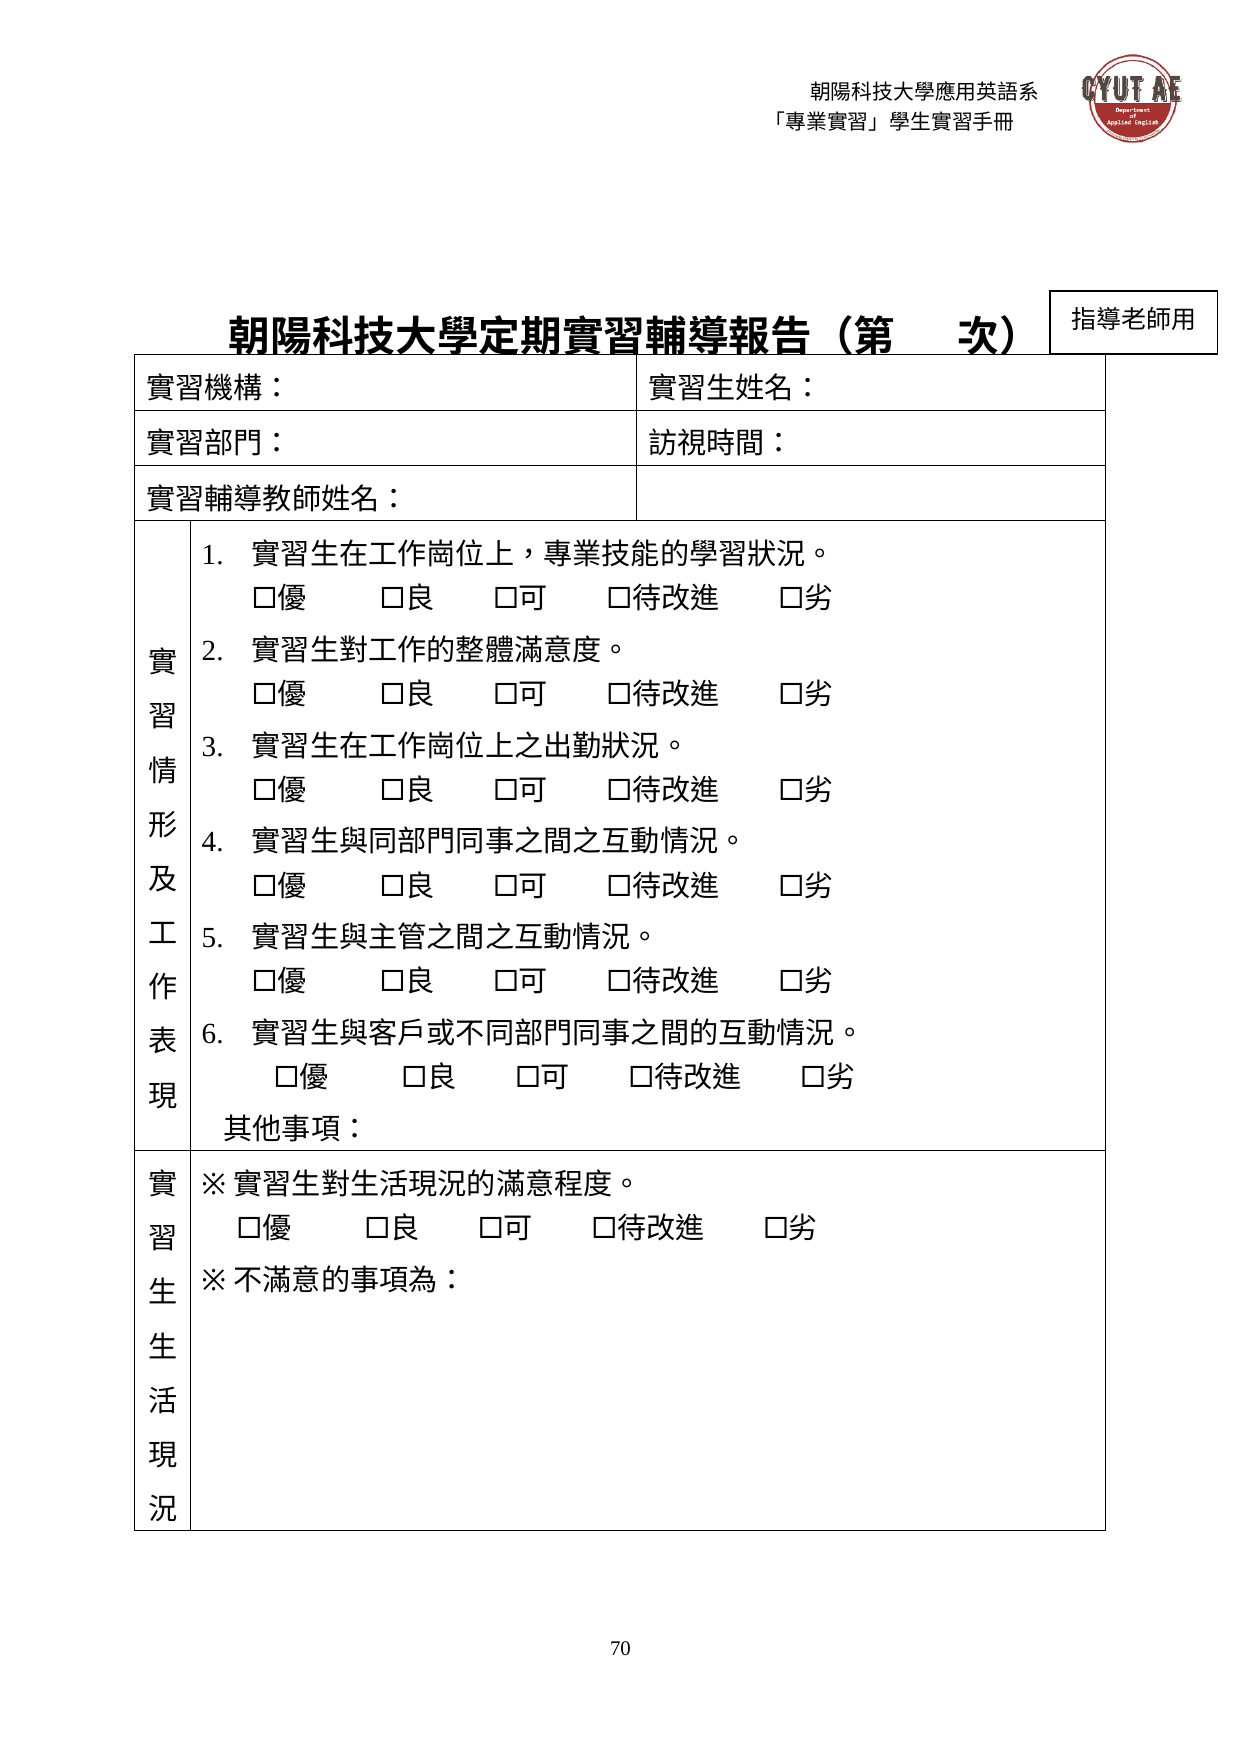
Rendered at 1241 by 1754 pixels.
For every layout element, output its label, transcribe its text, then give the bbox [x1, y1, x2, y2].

table_cell 實習 生 生活現況 [135, 1151, 190, 1530]
table_header 實習生姓名： [637, 355, 1105, 409]
table_cell [637, 466, 1105, 520]
table_cell 訪視時間： [637, 411, 1105, 465]
table_cell ※ 實習生對生活現況的滿意程度。 優 良 可 待改進 劣 ※ 不滿意的事項為： [191, 1151, 1105, 1530]
table_cell 實習部門： [135, 411, 636, 465]
text 指導老師用 [1065, 299, 1202, 335]
table_cell 實習情形 及工作表現 [135, 521, 190, 1150]
table_header 實習機構： [135, 355, 636, 409]
text 朝陽科技大學定期實習輔導報告（第 次） [118, 292, 1049, 354]
text [1051, 292, 1217, 353]
table_cell 實習生在工作崗位上，專業技能的學習狀況。 優 良 可 待改進 劣 實習生對工作的整體滿意度。 優 良 可 待改進 劣 實習生在工作崗位上之出勤狀況。 優 良 可 待改進 劣 實習生與同部門同事之間之互動情況。 優 良 可 待改進 劣 實習生與主管之間之互動情況。 優 良 可 待改進 劣 實習生與客戶或不同部門同事之間的互動情況。 優 良 可 待改進 劣 其他事項： [191, 521, 1105, 1150]
table_cell 實習輔導教師姓名： [135, 466, 636, 520]
